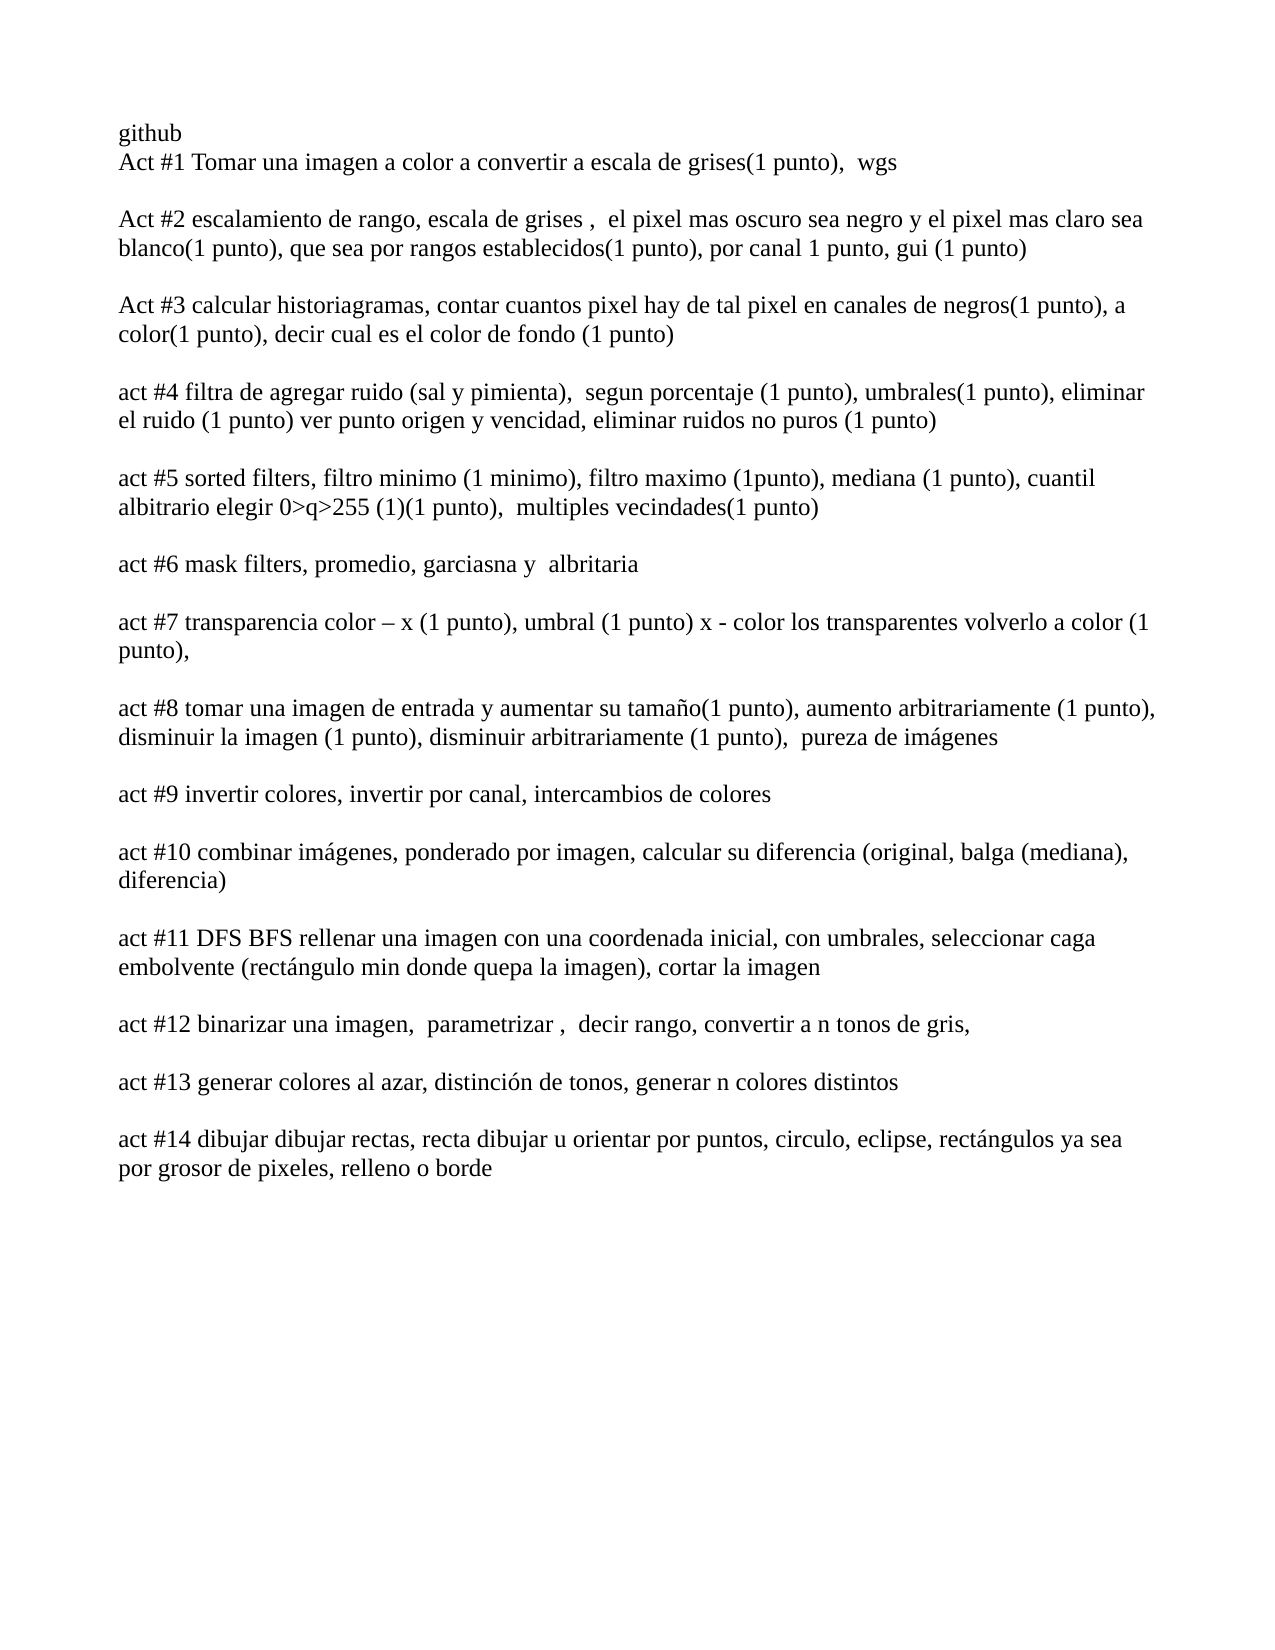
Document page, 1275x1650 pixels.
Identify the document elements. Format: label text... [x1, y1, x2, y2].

text act #12 binarizar una imagen, parametrizar , decir rango, convertir a n tonos de gris, [118, 1009, 1157, 1038]
text act #5 sorted filters, filtro minimo (1 minimo), filtro maximo (1punto), mediana (1 punto), cuantil albitrario elegir 0>q>255 (1)(1 punto), multiples vecindades(1 punto) [118, 463, 1157, 521]
text act #10 combinar imágenes, ponderado por imagen, calcular su diferencia (original, balga (mediana), diferencia) [118, 837, 1157, 894]
text act #14 dibujar dibujar rectas, recta dibujar u orientar por puntos, circulo, eclipse, rectángulos ya sea por grosor de pixeles, relleno o borde [118, 1124, 1157, 1182]
text Act #3 calcular historiagramas, contar cuantos pixel hay de tal pixel en canales de negros(1 punto), a color(1 punto), decir cual es el color de fondo (1 punto) [118, 291, 1157, 348]
text act #4 filtra de agregar ruido (sal y pimienta), segun porcentaje (1 punto), umbrales(1 punto), eliminar el ruido (1 punto) ver punto origen y vencidad, eliminar ruidos no puros (1 punto) [118, 377, 1157, 434]
text act #9 invertir colores, invertir por canal, intercambios de colores [118, 779, 1157, 808]
text act #13 generar colores al azar, distinción de tonos, generar n colores distintos [118, 1067, 1157, 1096]
text Act #1 Tomar una imagen a color a convertir a escala de grises(1 punto), wgs [118, 147, 1157, 176]
text act #6 mask filters, promedio, garciasna y albritaria [118, 549, 1157, 578]
text Act #2 escalamiento de rango, escala de grises , el pixel mas oscuro sea negro y el pixel mas claro sea blanco(1 punto), que sea por rangos establecidos(1 punto), por canal 1 punto, gui (1 punto) [118, 204, 1157, 262]
text act #11 DFS BFS rellenar una imagen con una coordenada inicial, con umbrales, seleccionar caga embolvente (rectángulo min donde quepa la imagen), cortar la imagen [118, 923, 1157, 981]
text act #7 transparencia color – x (1 punto), umbral (1 punto) x - color los transparentes volverlo a color (1 punto), [118, 607, 1157, 664]
text act #8 tomar una imagen de entrada y aumentar su tamaño(1 punto), aumento arbitrariamente (1 punto), disminuir la imagen (1 punto), disminuir arbitrariamente (1 punto), pureza de imágenes [118, 693, 1157, 751]
text github [118, 118, 1157, 147]
